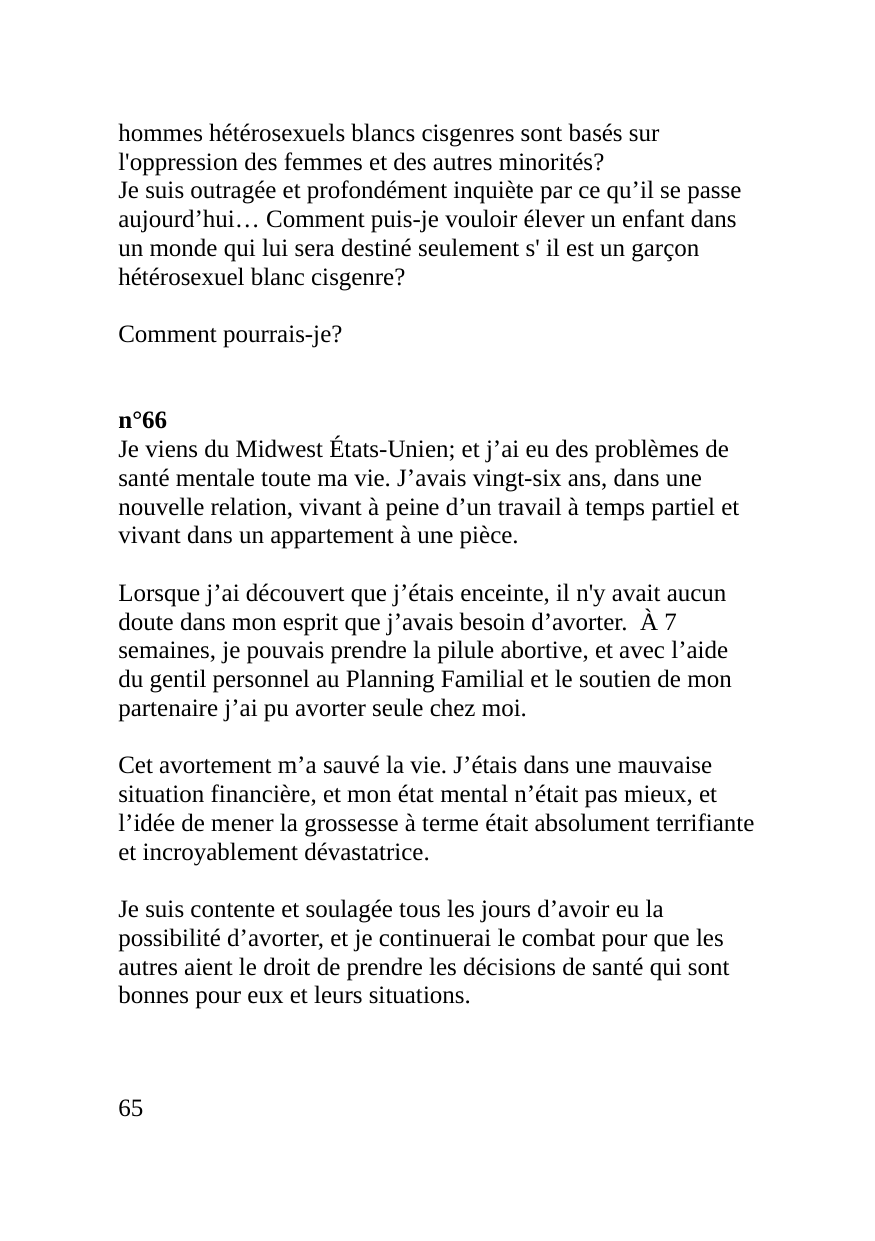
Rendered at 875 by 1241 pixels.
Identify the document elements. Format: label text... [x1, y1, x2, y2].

text Cet avortement m’a sauvé la vie. J’étais dans une mauvaise situation financière, et mon état mental n’était pas mieux, et l’idée de mener la grossesse à terme était absolument terrifiante et incroyablement dévastatrice. [118, 751, 756, 866]
text Comment pourrais-je? [118, 319, 756, 348]
text Je suis contente et soulagée tous les jours d’avoir eu la possibilité d’avorter, et je continuerai le combat pour que les autres aient le droit de prendre les décisions de santé qui sont bonnes pour eux et leurs situations. [118, 894, 756, 1009]
text hommes hétérosexuels blancs cisgenres sont basés sur l'oppression des femmes et des autres minorités? [118, 118, 756, 176]
text Je viens du Midwest États-Unien; et j’ai eu des problèmes de santé mentale toute ma vie. J’avais vingt-six ans, dans une nouvelle relation, vivant à peine d’un travail à temps partiel et vivant dans un appartement à une pièce. [118, 434, 756, 549]
text n°66 [118, 406, 756, 434]
text Je suis outragée et profondément inquiète par ce qu’il se passe aujourd’hui… Comment puis-je vouloir élever un enfant dans un monde qui lui sera destiné seulement s' il est un garçon hétérosexuel blanc cisgenre? [118, 176, 756, 291]
text Lorsque j’ai découvert que j’étais enceinte, il n'y avait aucun doute dans mon esprit que j’avais besoin d’avorter. À 7 semaines, je pouvais prendre la pilule abortive, et avec l’aide du gentil personnel au Planning Familial et le soutien de mon partenaire j’ai pu avorter seule chez moi. [118, 578, 756, 722]
